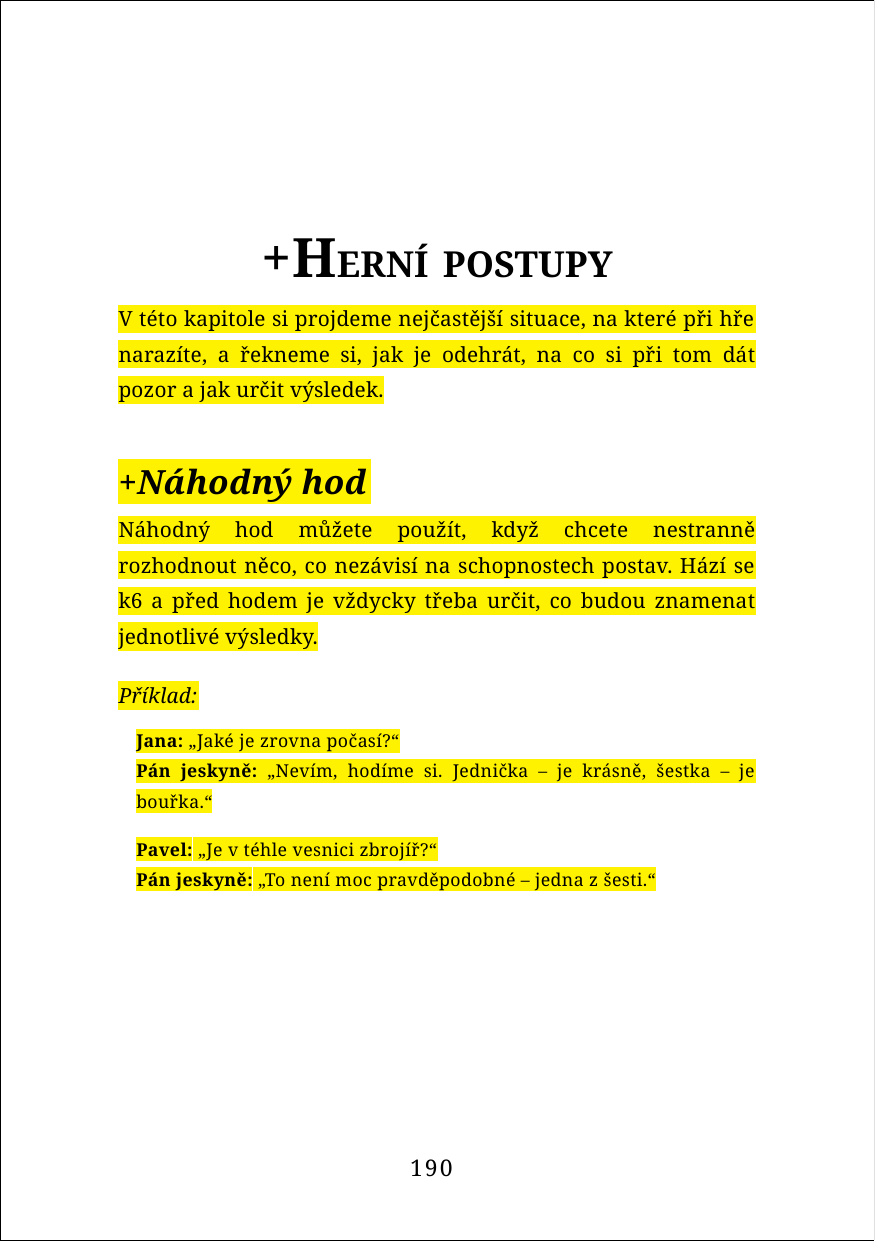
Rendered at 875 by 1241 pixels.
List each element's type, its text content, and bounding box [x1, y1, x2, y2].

text Pavel: „Je v téhle vesnici zbrojíř?“ Pán jeskyně: „To není moc pravděpodobné – jedna z šesti.“ [136, 837, 756, 891]
text V této kapitole si projdeme nejčastější situace, na které při hře narazíte, a řekneme si, jak je odehrát, na co si při tom dát pozor a jak určit výsledek. [118, 304, 756, 404]
text Náhodný hod můžete použít, když chcete nestranně rozhodnout něco, co nezávisí na schopnostech postav. Hází se k6 a před hodem je vždycky třeba určit, co budou znamenat jednotlivé výsledky. [118, 516, 756, 651]
text Příklad: [118, 681, 756, 710]
subtitle +Herní postupy [118, 219, 756, 293]
subtitle +Náhodný hod [118, 458, 756, 504]
text Jana: „Jaké je zrovna počasí?“ Pán jeskyně: „Nevím, hodíme si. Jednička – je krásně, šestka – je bouřka.“ [136, 729, 756, 813]
